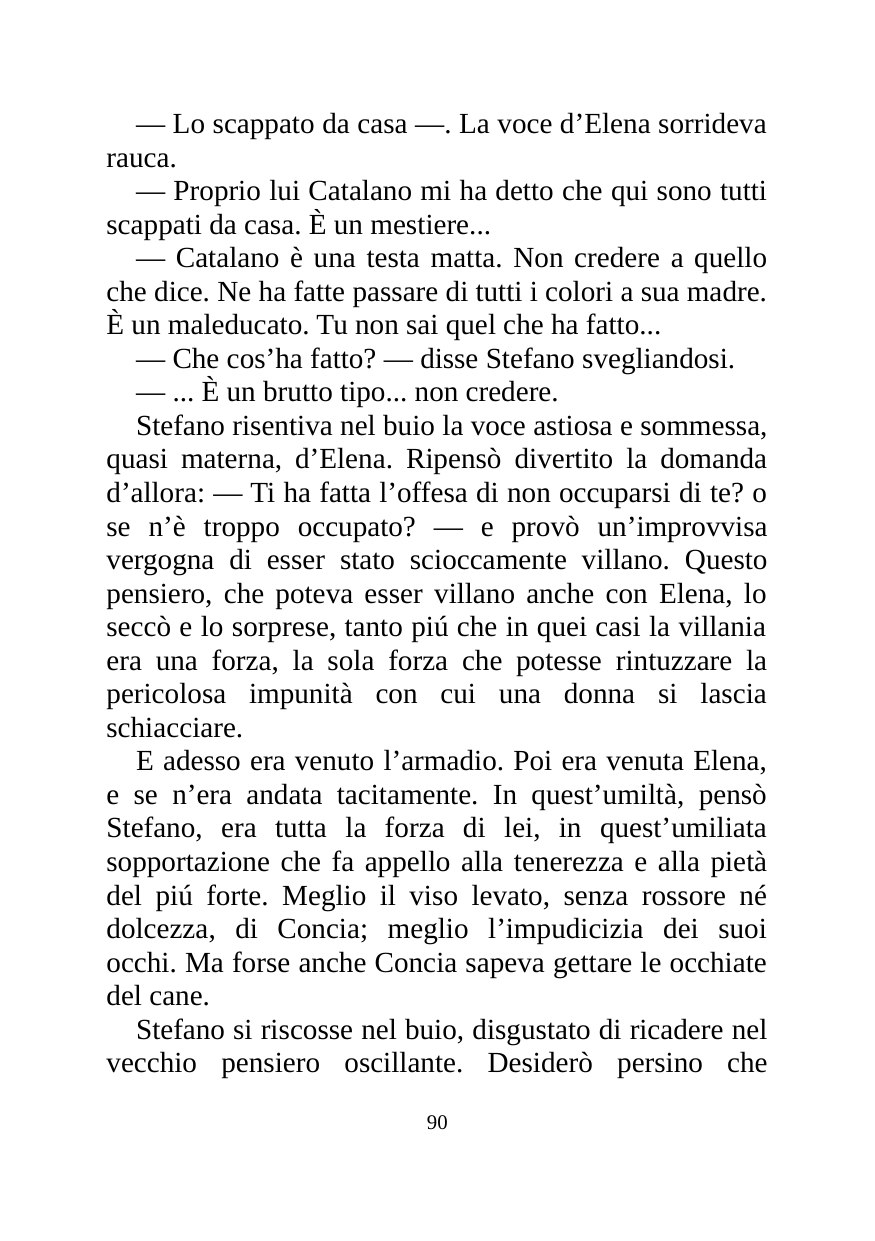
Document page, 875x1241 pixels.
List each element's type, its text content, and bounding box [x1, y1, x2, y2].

text — Lo scappato da casa —. La voce d’Elena sorrideva rauca. [106, 106, 768, 173]
text — Catalano è una testa matta. Non credere a quello che dice. Ne ha fatte passare di tutti i colori a sua madre. È un maleducato. Tu non sai quel che ha fatto... [106, 240, 768, 341]
text Stefano risentiva nel buio la voce astiosa e sommessa, quasi materna, d’Elena. Ripensò divertito la domanda d’allora: — Ti ha fatta l’offesa di non occuparsi di te? o se n’è troppo occupato? — e provò un’improvvisa vergogna di esser stato scioccamente villano. Questo pensiero, che poteva esser villano anche con Elena, lo seccò e lo sorprese, tanto piú che in quei casi la villania era una forza, la sola forza che potesse rintuzzare la pericolosa impunità con cui una donna si lascia schiacciare. [106, 408, 768, 743]
text E adesso era venuto l’armadio. Poi era venuta Elena, e se n’era andata tacitamente. In quest’umiltà, pensò Stefano, era tutta la forza di lei, in quest’umiliata sopportazione che fa appello alla tenerezza e alla pietà del piú forte. Meglio il viso levato, senza rossore né dolcezza, di Concia; meglio l’impudicizia dei suoi occhi. Ma forse anche Concia sapeva gettare le occhiate del cane. [106, 743, 768, 1012]
text — Che cos’ha fatto? — disse Stefano svegliandosi. [106, 341, 768, 374]
text — Proprio lui Catalano mi ha detto che qui sono tutti scappati da casa. È un mestiere... [106, 173, 768, 240]
text — ... È un brutto tipo... non credere. [106, 374, 768, 408]
text Stefano si riscosse nel buio, disgustato di ricadere nel vecchio pensiero oscillante. Desiderò persino che [106, 1012, 768, 1079]
